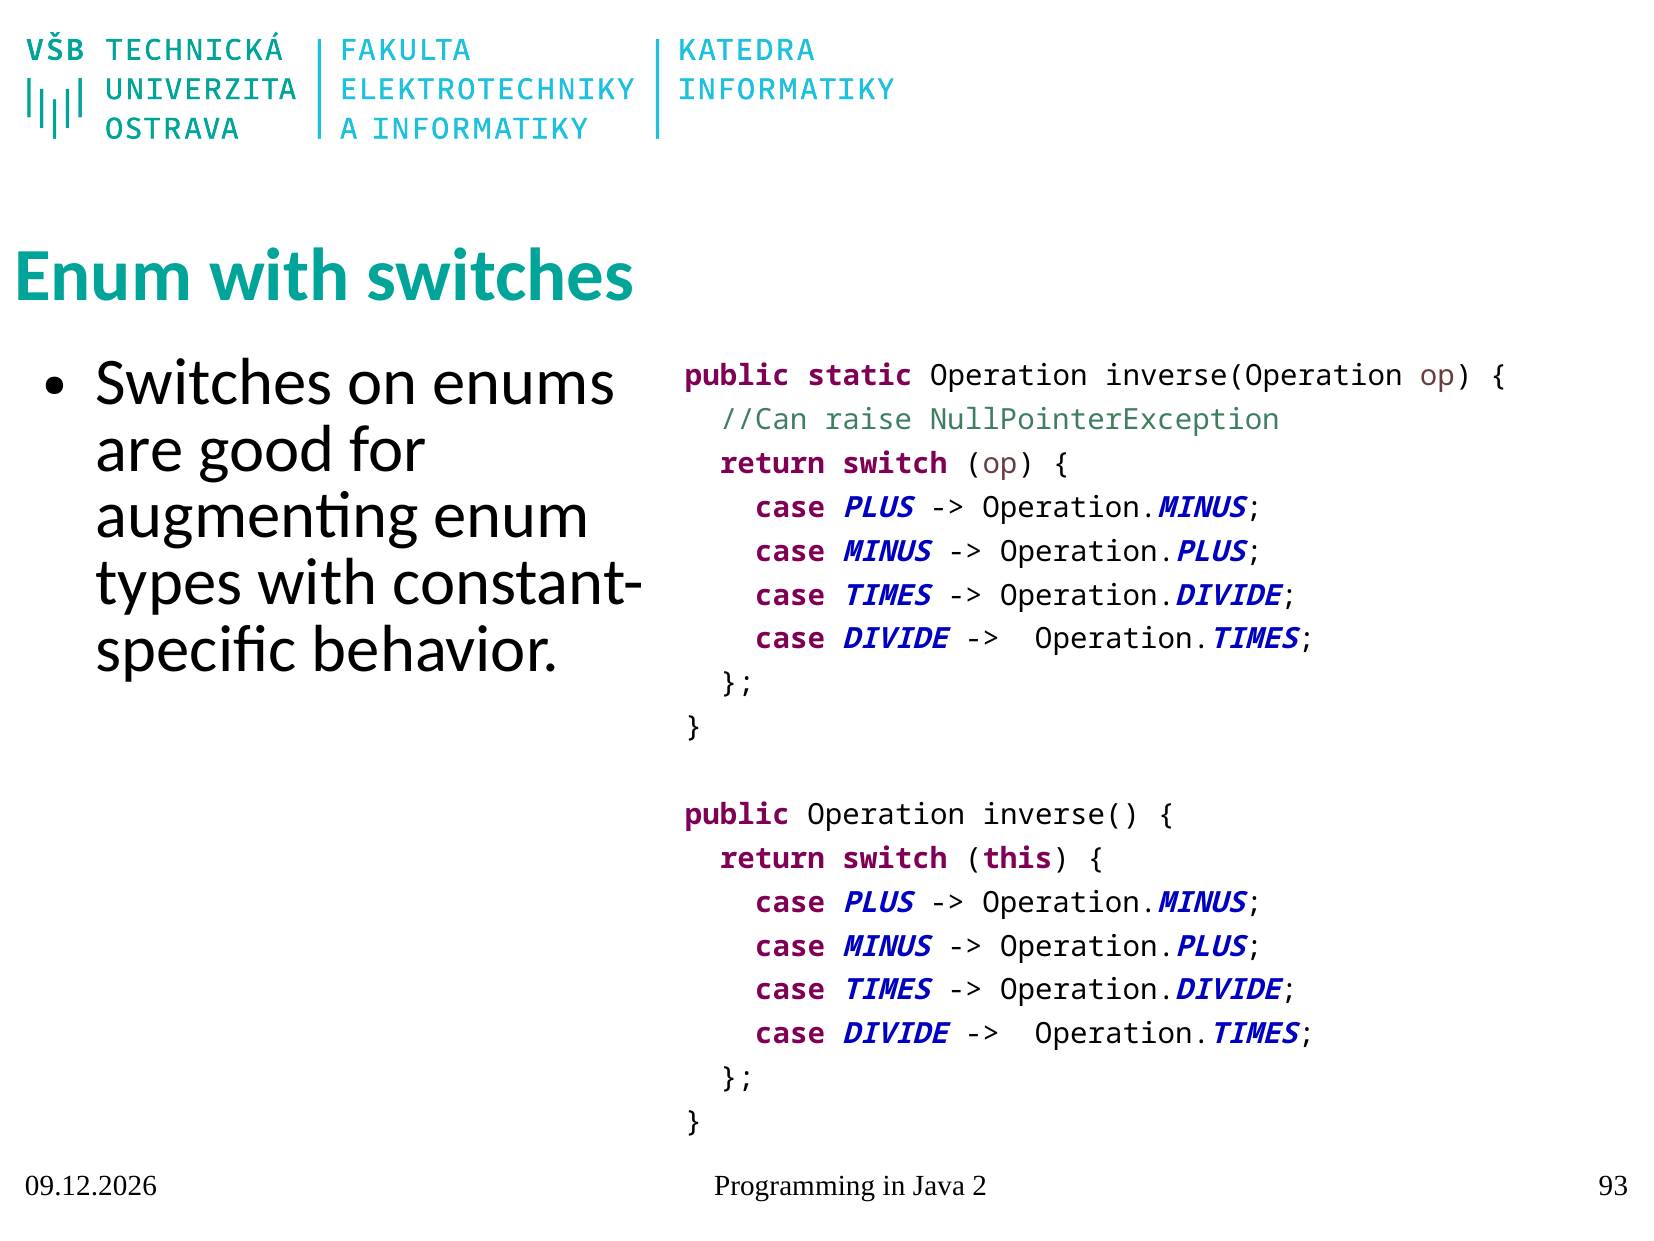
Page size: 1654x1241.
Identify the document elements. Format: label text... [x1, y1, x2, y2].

list Switches on enums are good for augmenting enum types with constant-specific behavior. [24, 354, 662, 1146]
picture [26, 31, 894, 139]
title Enum with switches [14, 165, 1619, 319]
list public static Operation inverse(Operation op) { //Can raise NullPointerException return switch (op) { case PLUS -> Operation.MINUS; case MINUS -> Operation.PLUS; case TIMES -> Operation.DIVIDE; case DIVIDE -> Operation.TIMES; }; } public Operation inverse() { return switch (this) { case PLUS -> Operation.MINUS; case MINUS -> Operation.PLUS; case TIMES -> Operation.DIVIDE; case DIVIDE -> Operation.TIMES; }; } [685, 354, 1630, 1146]
